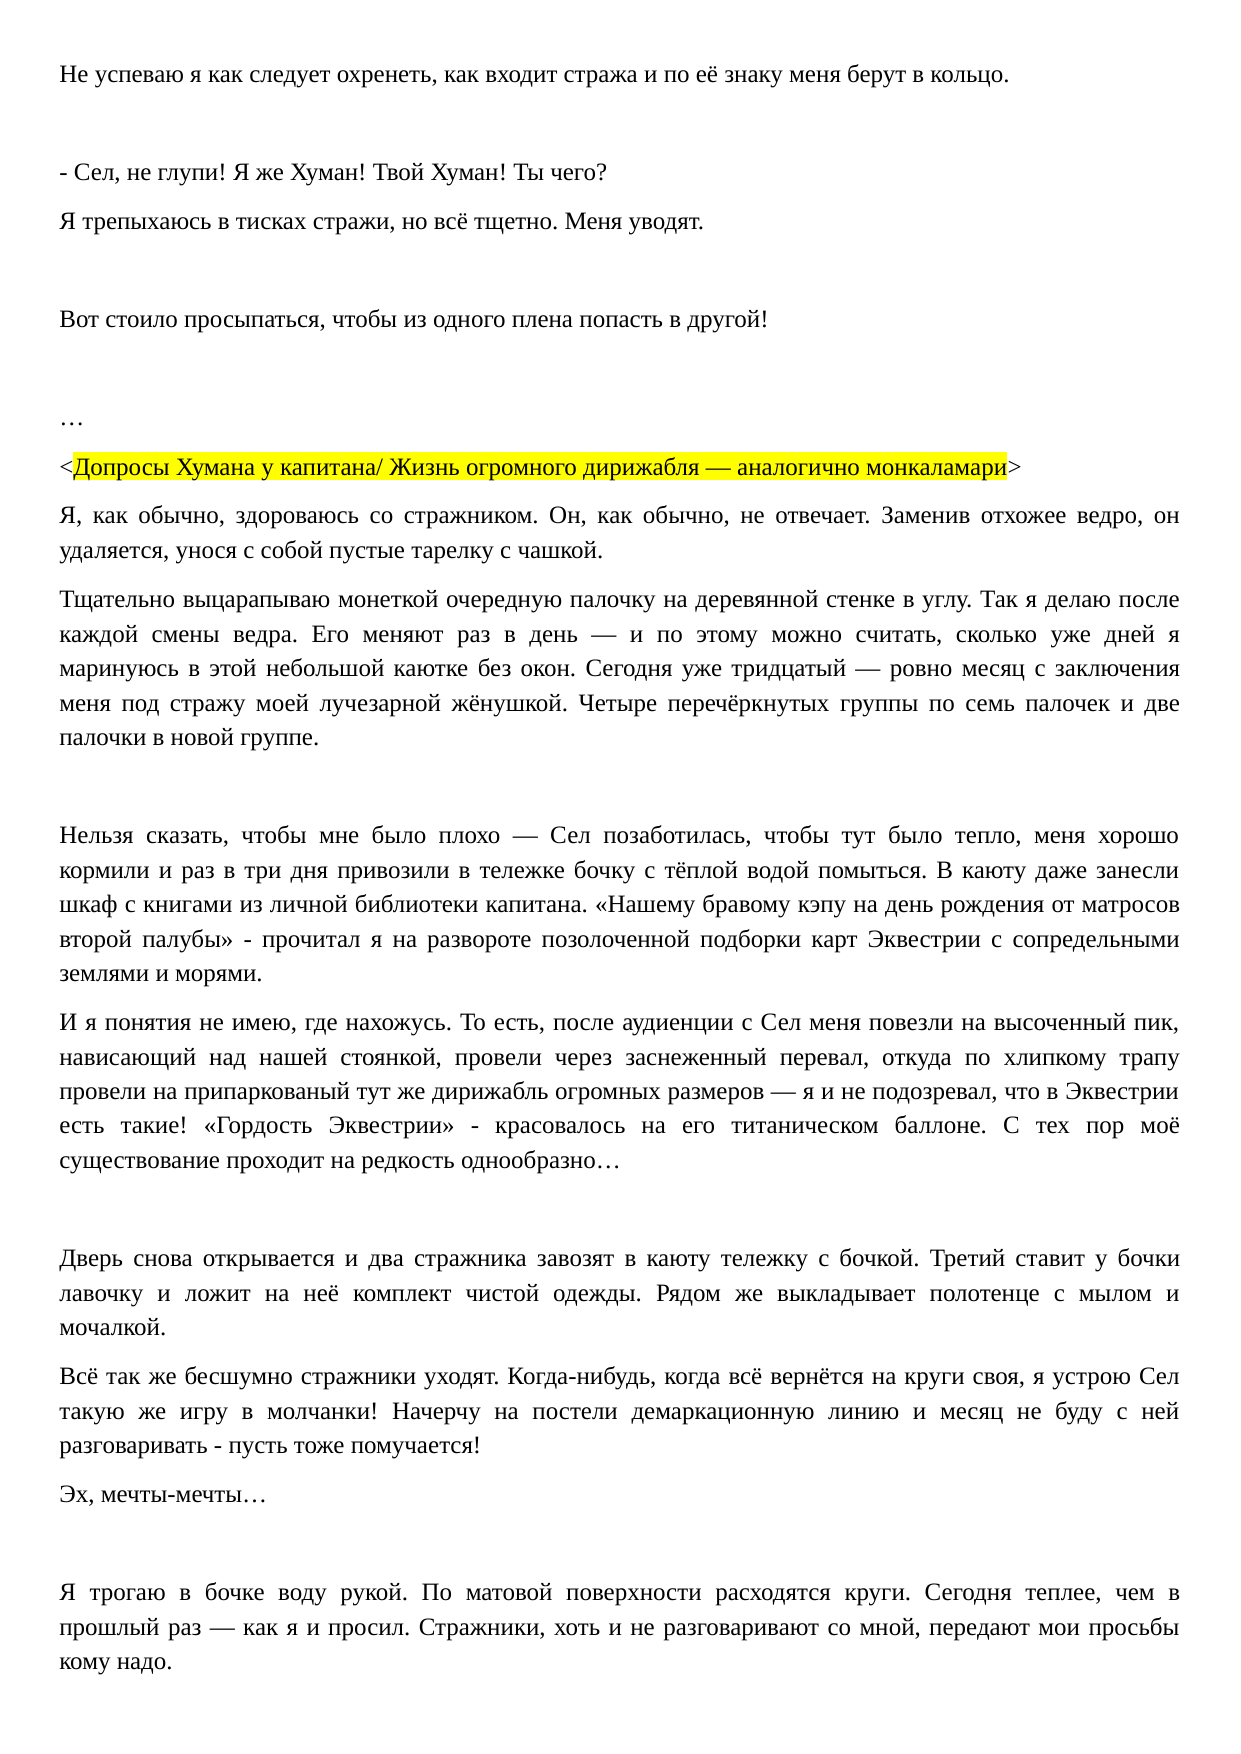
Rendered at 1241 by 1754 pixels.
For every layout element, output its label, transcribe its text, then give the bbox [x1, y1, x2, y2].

text И я понятия не имею, где нахожусь. То есть, после аудиенции с Сел меня повезли на высоченный пик, нависающий над нашей стоянкой, провели через заснеженный перевал, откуда по хлипкому трапу провели на припаркованый тут же дирижабль огромных размеров — я и не подозревал, что в Эквестрии есть такие! «Гордость Эквестрии» - красовалось на его титаническом баллоне. С тех пор моё существование проходит на редкость однообразно… [59, 1007, 1181, 1174]
text Нельзя сказать, чтобы мне было плохо — Сел позаботилась, чтобы тут было тепло, меня хорошо кормили и раз в три дня привозили в тележке бочку с тёплой водой помыться. В каюту даже занесли шкаф с книгами из личной библиотеки капитана. «Нашему бравому кэпу на день рождения от матросов второй палубы» - прочитал я на развороте позолоченной подборки карт Эквестрии с сопредельными землями и морями. [59, 820, 1181, 987]
text Эх, мечты-мечты… [59, 1479, 1181, 1508]
text … [59, 402, 1181, 431]
text Я трогаю в бочке воду рукой. По матовой поверхности расходятся круги. Сегодня теплее, чем в прошлый раз — как я и просил. Стражники, хоть и не разговаривают со мной, передают мои просьбы кому надо. [59, 1577, 1181, 1675]
text Не успеваю я как следует охренеть, как входит стража и по её знаку меня берут в кольцо. [59, 59, 1181, 88]
text Вот стоило просыпаться, чтобы из одного плена попасть в другой! [59, 304, 1181, 333]
text - Сел, не глупи! Я же Хуман! Твой Хуман! Ты чего? [59, 157, 1181, 186]
text <Допросы Хумана у капитана/ Жизнь огромного дирижабля — аналогично монкаламари> [59, 452, 1181, 480]
text Тщательно выцарапываю монеткой очередную палочку на деревянной стенке в углу. Так я делаю после каждой смены ведра. Его меняют раз в день — и по этому можно считать, сколько уже дней я маринуюсь в этой небольшой каютке без окон. Сегодня уже тридцатый — ровно месяц с заключения меня под стражу моей лучезарной жёнушкой. Четыре перечёркнутых группы по семь палочек и две палочки в новой группе. [59, 584, 1181, 751]
text Всё так же бесшумно стражники уходят. Когда-нибудь, когда всё вернётся на круги своя, я устрою Сел такую же игру в молчанки! Начерчу на постели демаркационную линию и месяц не буду с ней разговаривать - пусть тоже помучается! [59, 1361, 1181, 1459]
text Я трепыхаюсь в тисках стражи, но всё тщетно. Меня уводят. [59, 206, 1181, 235]
text Я, как обычно, здороваюсь со стражником. Он, как обычно, не отвечает. Заменив отхожее ведро, он удаляется, унося с собой пустые тарелку с чашкой. [59, 501, 1181, 564]
text Дверь снова открывается и два стражника завозят в каюту тележку с бочкой. Третий ставит у бочки лавочку и ложит на неё комплект чистой одежды. Рядом же выкладывает полотенце с мылом и мочалкой. [59, 1243, 1181, 1341]
